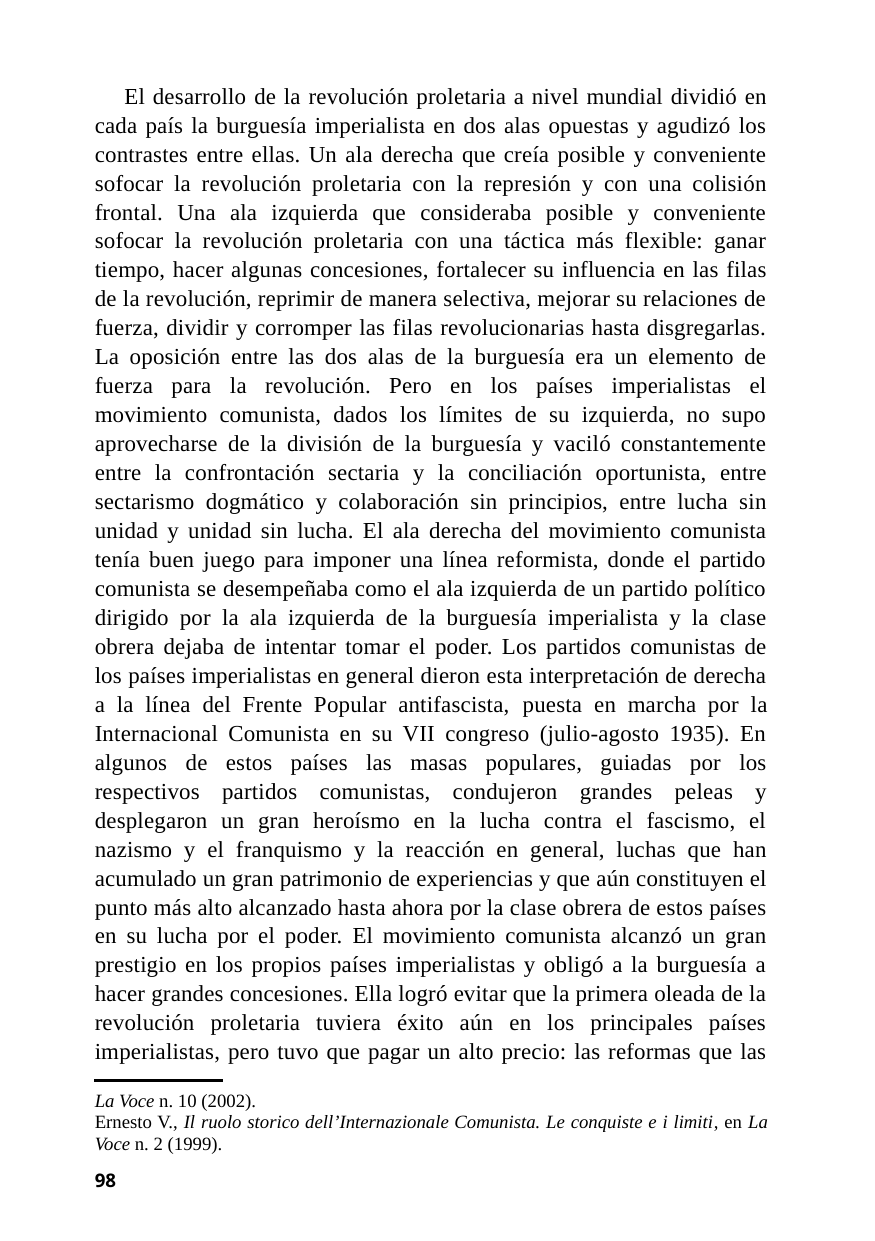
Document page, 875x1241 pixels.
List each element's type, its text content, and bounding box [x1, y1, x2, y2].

text La Voce n. 10 (2002). [92, 1087, 771, 1111]
text Ernesto V., Il ruolo storico dell’Internazionale Comunista. Le conquiste e i limiti, en La Voce n. 2 (1999). [92, 1111, 771, 1157]
text El desarrollo de la revolución proletaria a nivel mundial dividió en cada país la burguesía imperialista en dos alas opuestas y agudizó los contrastes entre ellas. Un ala derecha que creía posible y conveniente sofocar la revolución proletaria con la represión y con una colisión frontal. Una ala izquierda que consideraba posible y conveniente sofocar la revolución proletaria con una táctica más flexible: ganar tiempo, hacer algunas concesiones, fortalecer su influencia en las filas de la revolución, reprimir de manera selectiva, mejorar su relaciones de fuerza, dividir y corromper las filas revolucionarias hasta disgregarlas. La oposición entre las dos alas de la burguesía era un elemento de fuerza para la revolución. Pero en los países imperialistas el movimiento comunista, dados los límites de su izquierda, no supo aprovecharse de la división de la burguesía y vaciló constantemente entre la confrontación sectaria y la conciliación oportunista, entre sectarismo dogmático y colaboración sin principios, entre lucha sin unidad y unidad sin lucha. El ala derecha del movimiento comunista tenía buen juego para imponer una línea reformista, donde el partido comunista se desempeñaba como el ala izquierda de un partido político dirigido por la ala izquierda de la burguesía imperialista y la clase obrera dejaba de intentar tomar el poder. Los partidos comunistas de los países imperialistas en general dieron esta interpretación de derecha a la línea del Frente Popular antifascista, puesta en marcha por la Internacional Comunista en su VII congreso (julio-agosto 1935). En algunos de estos países las masas populares, guiadas por los respectivos partidos comunistas, condujeron grandes peleas y desplegaron un gran heroísmo en la lucha contra el fascismo, el nazismo y el franquismo y la reacción en general, luchas que han acumulado un gran patrimonio de experiencias y que aún constituyen el punto más alto alcanzado hasta ahora por la clase obrera de estos países en su lucha por el poder. El movimiento comunista alcanzó un gran prestigio en los propios países imperialistas y obligó a la burguesía a hacer grandes concesiones. Ella logró evitar que la primera oleada de la revolución proletaria tuviera éxito aún en los principales países imperialistas, pero tuvo que pagar un alto precio: las reformas que las [94, 83, 768, 1065]
